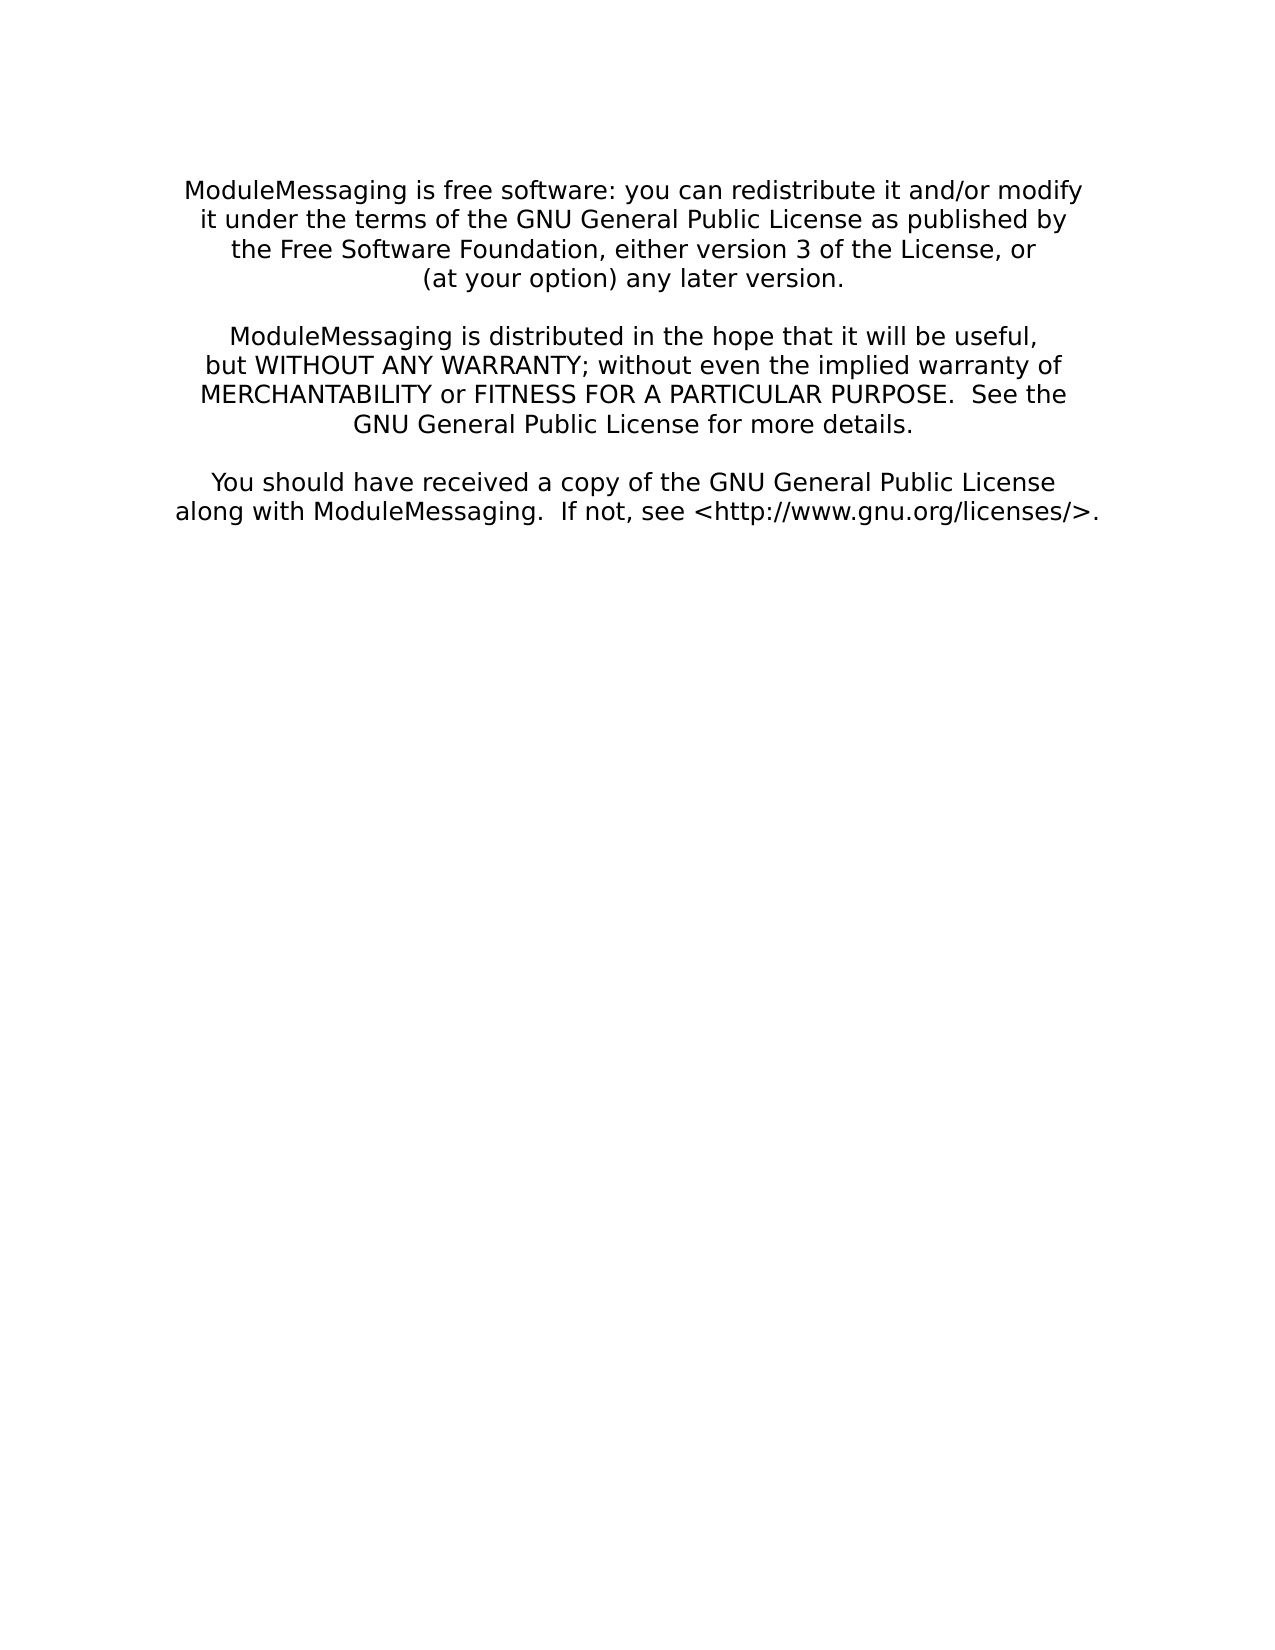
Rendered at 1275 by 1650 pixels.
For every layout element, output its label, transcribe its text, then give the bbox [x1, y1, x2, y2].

text along with ModuleMessaging. If not, see <http://www.gnu.org/licenses/>. [118, 497, 1157, 526]
text the Free Software Foundation, either version 3 of the License, or [118, 235, 1157, 264]
text it under the terms of the GNU General Public License as published by [118, 206, 1157, 235]
text but WITHOUT ANY WARRANTY; without even the implied warranty of [118, 351, 1157, 381]
text MERCHANTABILITY or FITNESS FOR A PARTICULAR PURPOSE. See the [118, 381, 1157, 410]
text GNU General Public License for more details. [118, 410, 1157, 439]
text ModuleMessaging is free software: you can redistribute it and/or modify [118, 176, 1157, 206]
text (at your option) any later version. [118, 264, 1157, 293]
text You should have received a copy of the GNU General Public License [118, 468, 1157, 497]
text ModuleMessaging is distributed in the hope that it will be useful, [118, 322, 1157, 351]
